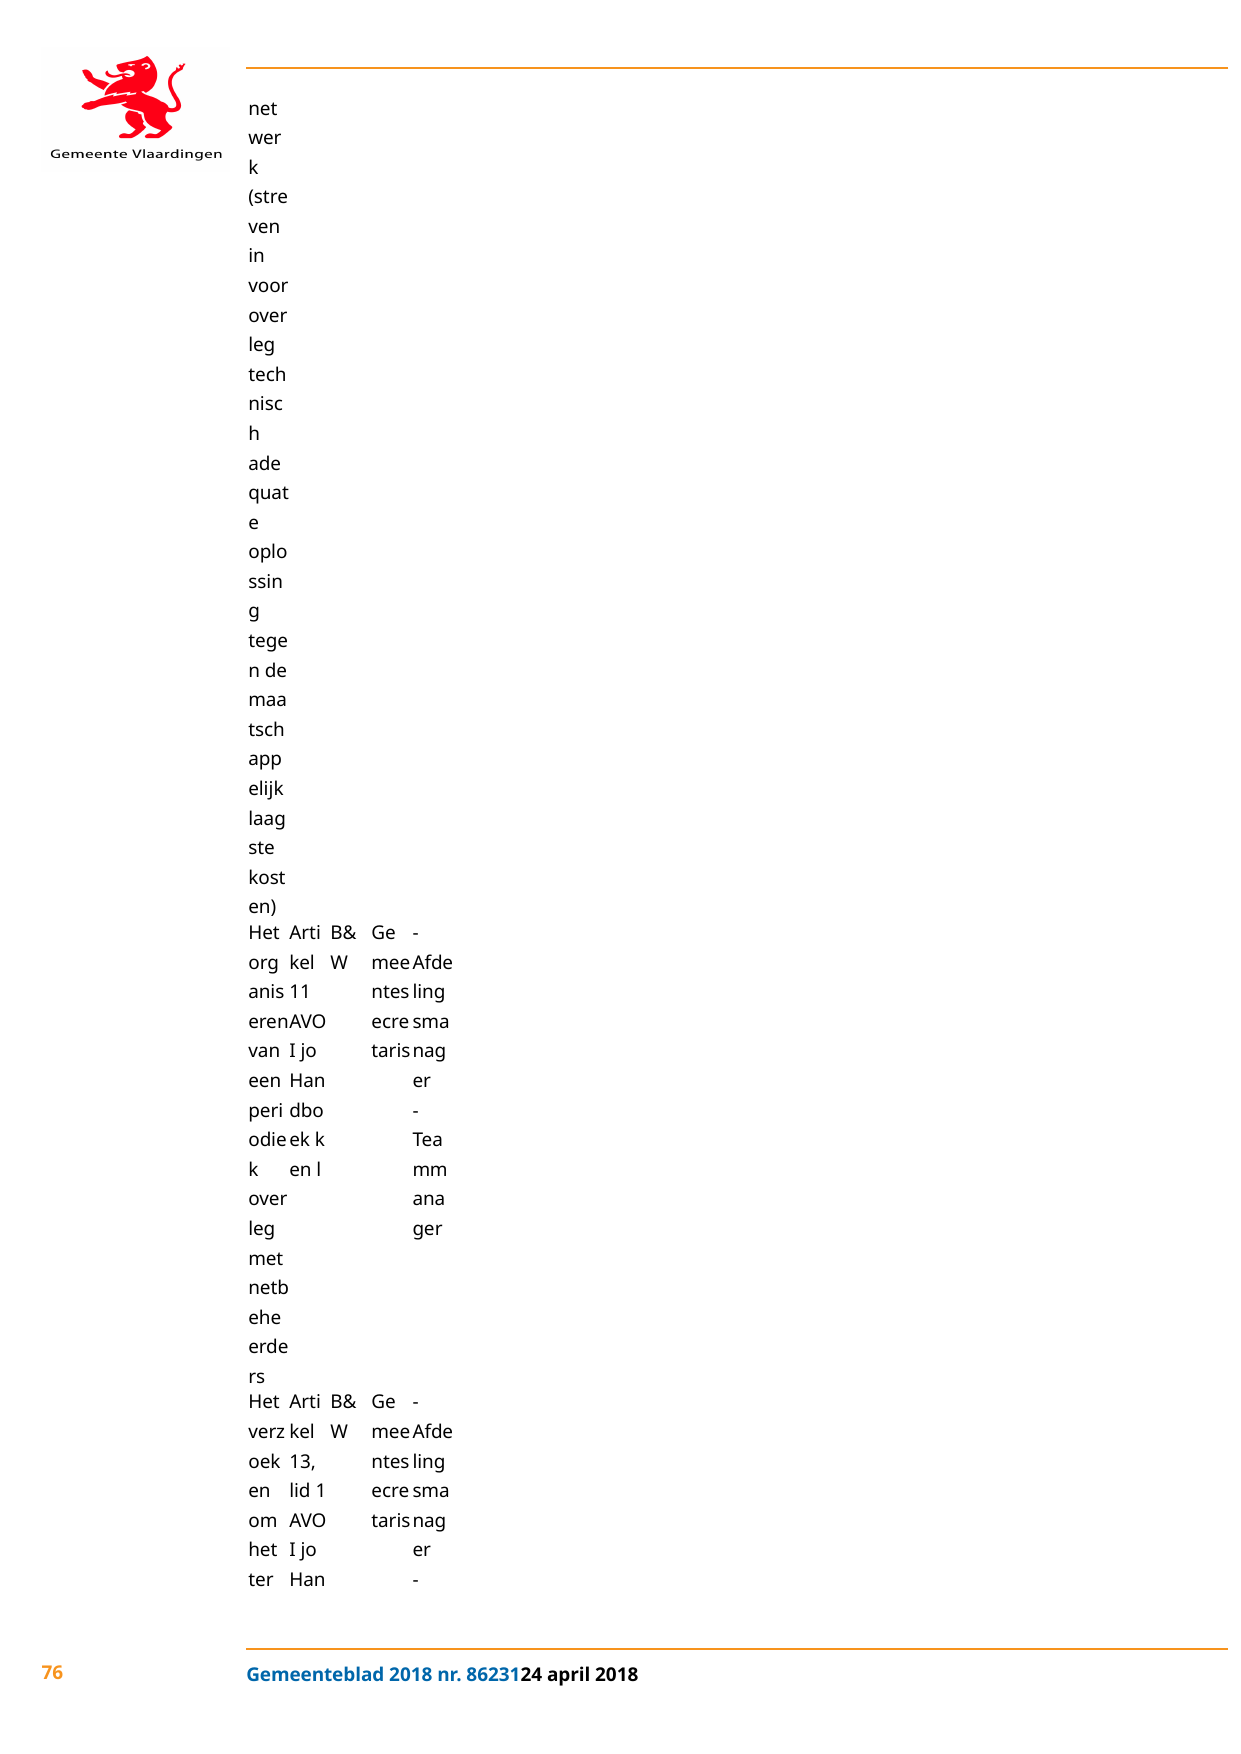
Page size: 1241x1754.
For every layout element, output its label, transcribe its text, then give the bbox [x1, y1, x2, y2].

table_cell Het verzoeken om het ter [248, 1389, 289, 1592]
table_cell [412, 95, 453, 919]
table_cell Gemeentesecretaris [371, 919, 412, 1389]
table_cell Artikel 13, lid 1 AVOI jo Han [289, 1389, 330, 1592]
table_cell [289, 95, 330, 919]
table_cell - Afdelingsmanager [412, 1389, 453, 1592]
table_cell B&W [330, 919, 371, 1389]
table_cell [453, 1389, 494, 1592]
table_cell Artikel 11 AVOI jo Handboek k en l [289, 919, 330, 1389]
table_cell B&W [330, 1389, 371, 1592]
table_cell - Afdelingsmanager - Teammanager [412, 919, 453, 1389]
table_cell [453, 95, 494, 919]
table_cell [371, 95, 412, 919]
picture [41, 47, 231, 172]
table_cell [330, 95, 371, 919]
table_cell netwerk (streven in vooroverleg technisch adequate oplossing tegen de maatschappelijk laagste kosten) [248, 95, 289, 919]
table_cell [453, 919, 494, 1389]
table_cell Gemeentesecretaris [371, 1389, 412, 1592]
table_cell Het organiseren van een periodiek overleg met netbeheerders [248, 919, 289, 1389]
